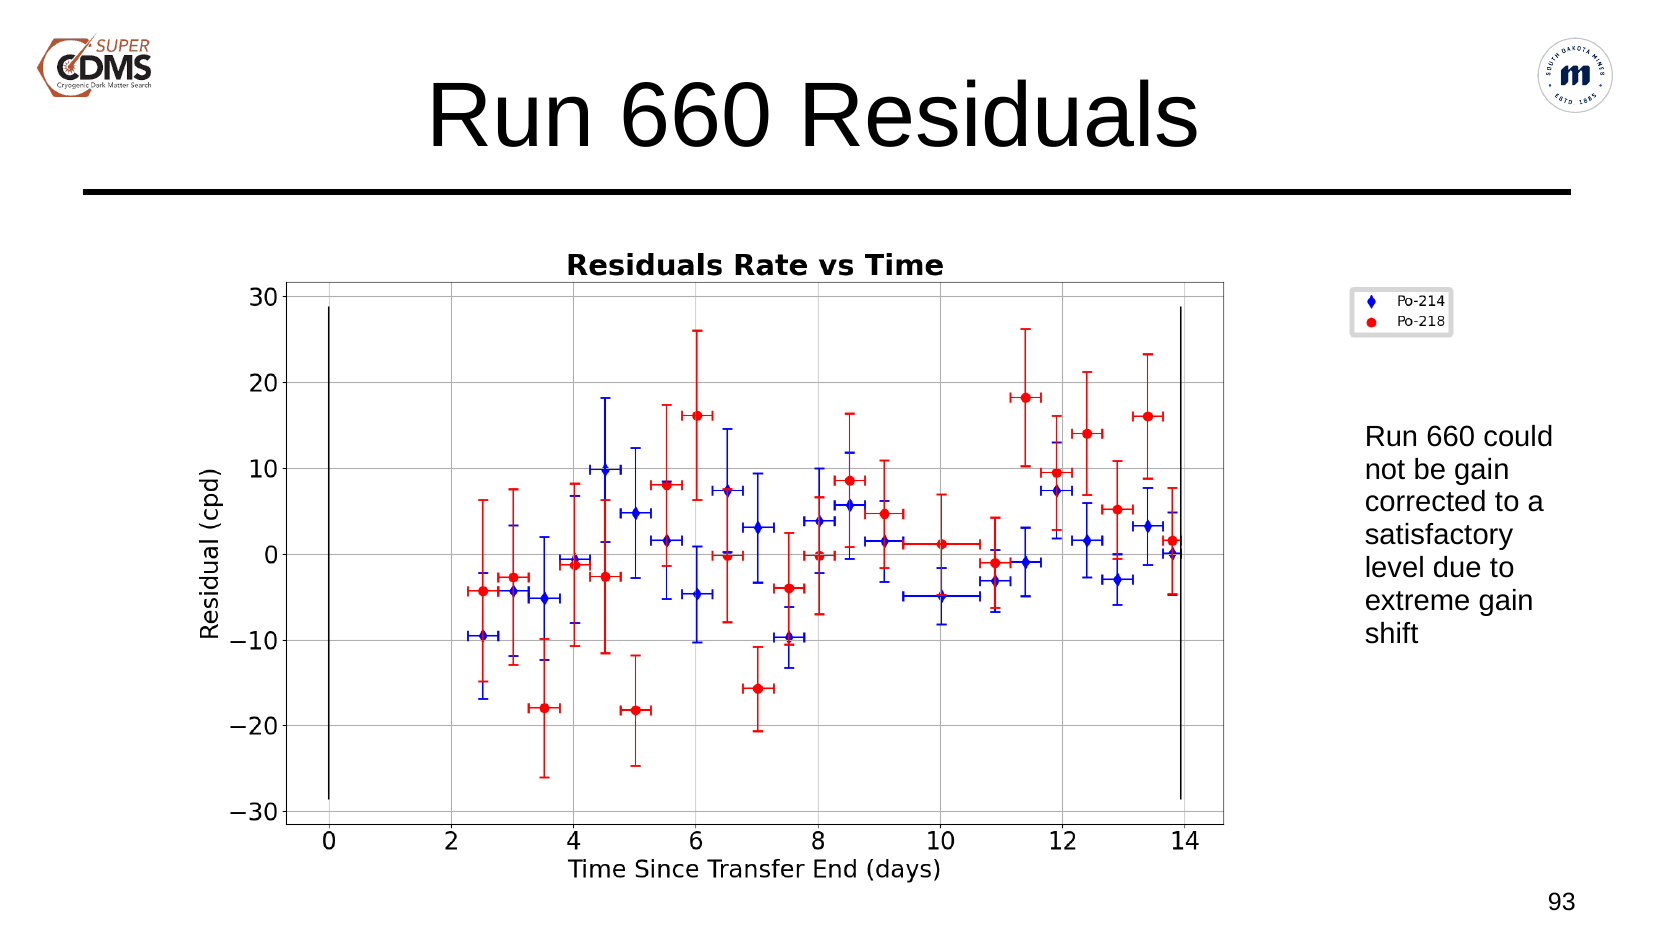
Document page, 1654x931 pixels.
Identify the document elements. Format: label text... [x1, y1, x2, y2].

picture [112, 197, 1501, 901]
text_box Run 660 could not be gain corrected to a satisfactory level due to extreme gain shift [1350, 412, 1576, 826]
picture [37, 32, 151, 97]
picture [1571, 37, 1613, 113]
title Run 660 Residuals [82, 37, 1571, 193]
